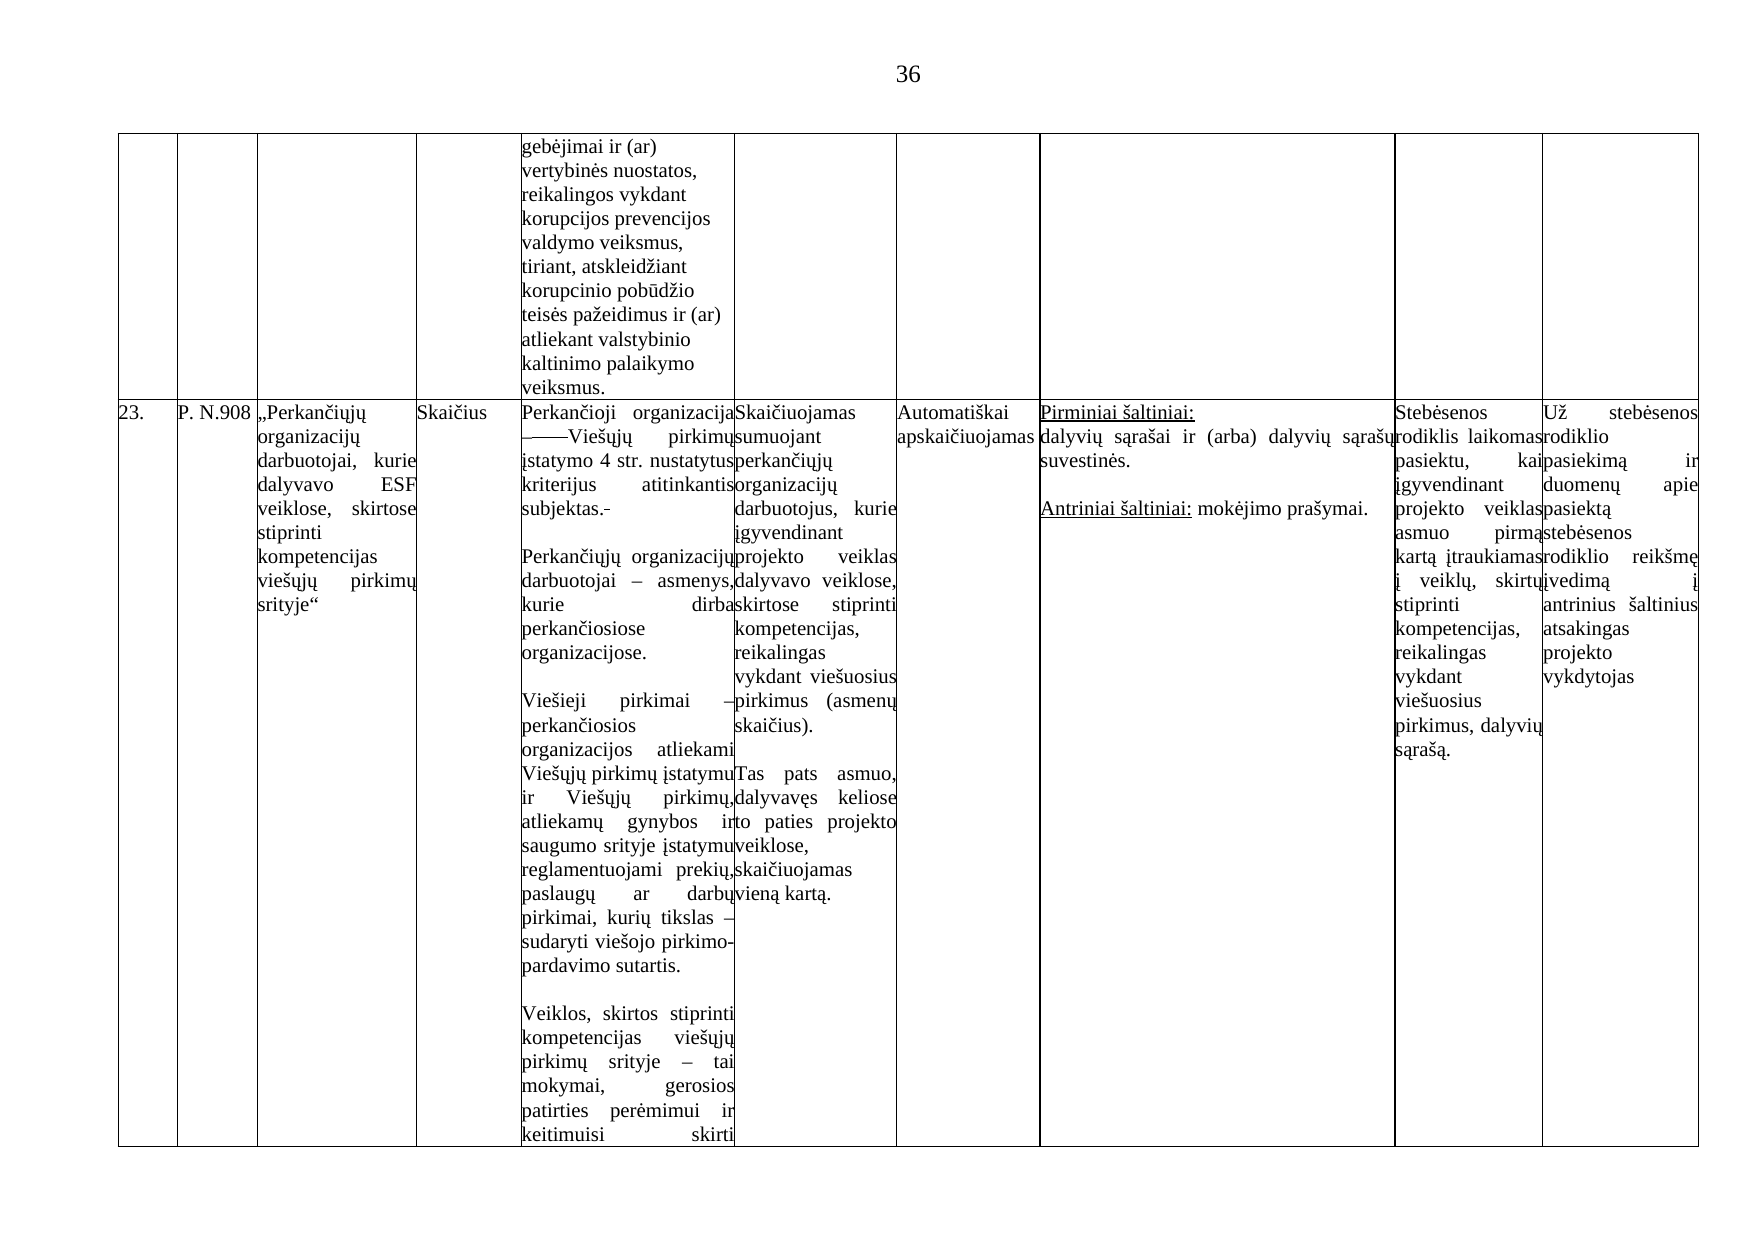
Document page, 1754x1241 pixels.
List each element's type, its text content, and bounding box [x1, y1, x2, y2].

table_cell Skaičiuojamas sumuojant perkančiųjų organizacijų darbuotojus, kurie įgyvendinant projekto veiklas dalyvavo veiklose, skirtose stiprinti kompetencijas, reikalingas vykdant viešuosius pirkimus (asmenų skaičius). Tas pats asmuo, dalyvavęs keliose to paties projekto veiklose, skaičiuojamas vieną kartą. [735, 400, 896, 1146]
table_cell [119, 134, 177, 399]
table_cell Pirminiai šaltiniai: dalyvių sąrašai ir (arba) dalyvių sąrašų suvestinės. Antriniai šaltiniai: mokėjimo prašymai. [1041, 400, 1394, 1146]
table_cell 23. [119, 400, 177, 1146]
table_cell Skaičius [417, 400, 521, 1146]
table_cell [1396, 134, 1542, 399]
table_cell Stebėsenos rodiklis laikomas pasiektu, kai įgyvendinant projekto veiklas asmuo pirmą kartą įtraukiamas į veiklų, skirtų stiprinti kompetencijas, reikalingas vykdant viešuosius pirkimus, dalyvių sąrašą. [1396, 400, 1542, 1146]
table_cell gebėjimai ir (ar) vertybinės nuostatos, reikalingos vykdant korupcijos prevencijos valdymo veiksmus, tiriant, atskleidžiant korupcinio pobūdžio teisės pažeidimus ir (ar) atliekant valstybinio kaltinimo palaikymo veiksmus. [522, 134, 734, 399]
table_cell [735, 134, 896, 399]
table_cell Automatiškai apskaičiuojamas [897, 400, 1039, 1146]
table_cell Perkančioji organizacija – Viešųjų pirkimų įstatymo 4 str. nustatytus kriterijus atitinkantis subjektas. Perkančiųjų organizacijų darbuotojai – asmenys, kurie dirba perkančiosiose organizacijose. Viešieji pirkimai – perkančiosios organizacijos atliekami Viešųjų pirkimų įstatymu ir Viešųjų pirkimų, atliekamų gynybos ir saugumo srityje įstatymu reglamentuojami prekių, paslaugų ar darbų pirkimai, kurių tikslas – sudaryti viešojo pirkimo-pardavimo sutartis. Veiklos, skirtos stiprinti kompetencijas viešųjų pirkimų srityje – tai mokymai, gerosios patirties perėmimui ir keitimuisi skirti [522, 400, 734, 1146]
table_cell [258, 134, 416, 399]
table_cell [897, 134, 1039, 399]
table_cell [1041, 134, 1394, 399]
table_cell P. N.908 [178, 400, 257, 1146]
table_cell [1543, 134, 1698, 399]
table_cell „Perkančiųjų organizacijų darbuotojai, kurie dalyvavo ESF veiklose, skirtose stiprinti kompetencijas viešųjų pirkimų srityje“ [258, 400, 416, 1146]
table_cell Už stebėsenos rodiklio pasiekimą ir duomenų apie pasiektą stebėsenos rodiklio reikšmę įvedimą į antrinius šaltinius atsakingas projekto vykdytojas [1543, 400, 1698, 1146]
table_cell [178, 134, 257, 399]
table_cell [417, 134, 521, 399]
